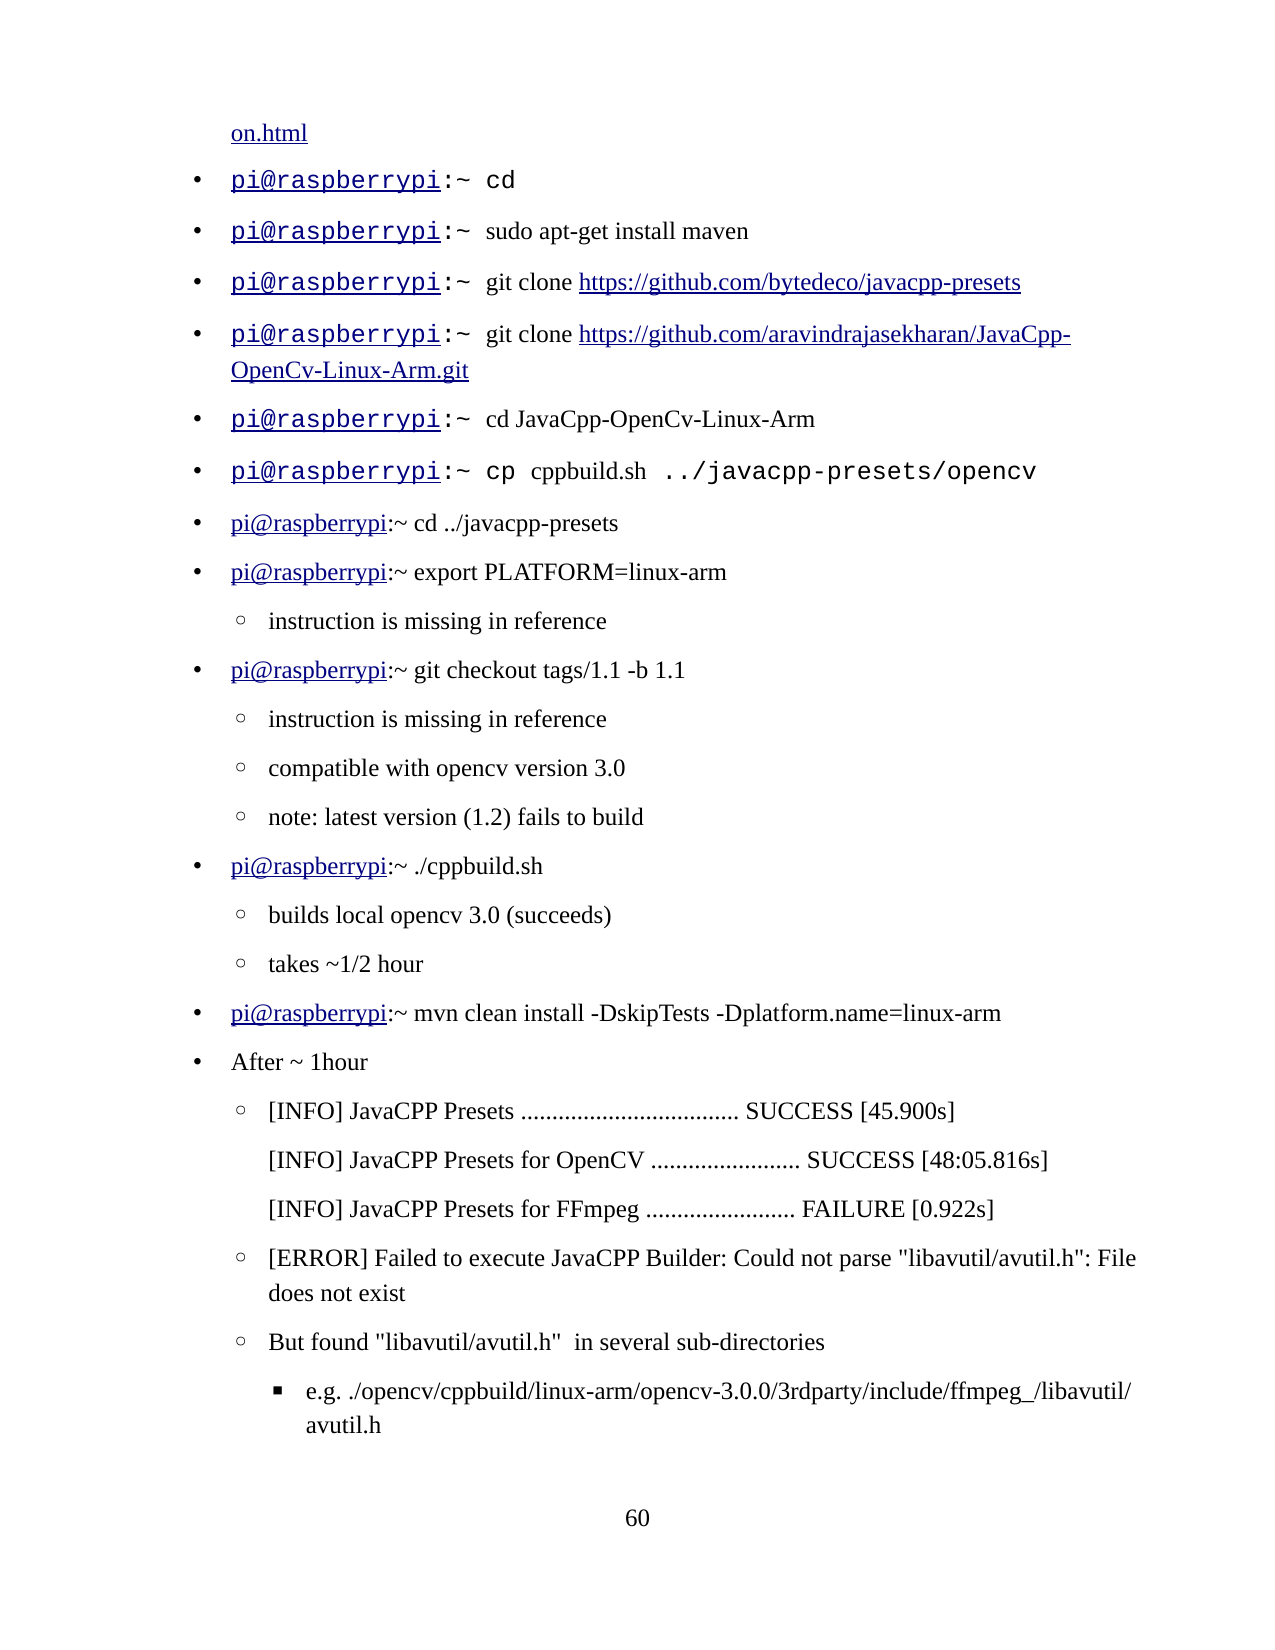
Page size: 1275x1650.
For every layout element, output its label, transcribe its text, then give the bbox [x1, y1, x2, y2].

list pi@raspberrypi:~ cp cppbuild.sh ../javacpp-presets/opencv [193, 456, 1157, 487]
list pi@raspberrypi:~ cd JavaCpp-OpenCv-Linux-Arm [193, 404, 1157, 435]
list compatible with opencv version 3.0 [231, 753, 1157, 782]
list builds local opencv 3.0 (succeeds) [231, 900, 1157, 929]
list e.g. ./opencv/cppbuild/linux-arm/opencv-3.0.0/3rdparty/include/ffmpeg_/libavutil/avutil.h [268, 1376, 1157, 1439]
list pi@raspberrypi:~ git clone https://github.com/bytedeco/javacpp-presets [193, 267, 1157, 298]
list instruction is missing in reference [231, 704, 1157, 733]
list pi@raspberrypi:~ cd ../javacpp-presets [193, 508, 1157, 536]
list pi@raspberrypi:~ mvn clean install -DskipTests -Dplatform.name=linux-arm [193, 998, 1157, 1027]
list pi@raspberrypi:~ ./cppbuild.sh [193, 851, 1157, 880]
list pi@raspberrypi:~ cd [193, 167, 1157, 196]
list pi@raspberrypi:~ git checkout tags/1.1 -b 1.1 [193, 655, 1157, 683]
list takes ~1/2 hour [231, 949, 1157, 978]
list After ~ 1hour [193, 1047, 1157, 1076]
list [ERROR] Failed to execute JavaCPP Builder: Could not parse "libavutil/avutil.h": File does not exist [231, 1243, 1157, 1307]
text [INFO] JavaCPP Presets for FFmpeg ........................ FAILURE [0.922s] [268, 1194, 1157, 1223]
list note: latest version (1.2) fails to build [231, 802, 1157, 831]
list [INFO] JavaCPP Presets ................................... SUCCESS [45.900s] [231, 1096, 1157, 1125]
list But found "libavutil/avutil.h" in several sub-directories [231, 1327, 1157, 1356]
list on.html [193, 118, 1157, 147]
list pi@raspberrypi:~ sudo apt-get install maven [193, 216, 1157, 247]
list instruction is missing in reference [231, 606, 1157, 634]
list pi@raspberrypi:~ git clone https://github.com/aravindrajasekharan/JavaCpp-OpenCv-Linux-Arm.git [193, 319, 1157, 384]
list pi@raspberrypi:~ export PLATFORM=linux-arm [193, 557, 1157, 585]
text [INFO] JavaCPP Presets for OpenCV ........................ SUCCESS [48:05.816s] [268, 1145, 1157, 1174]
